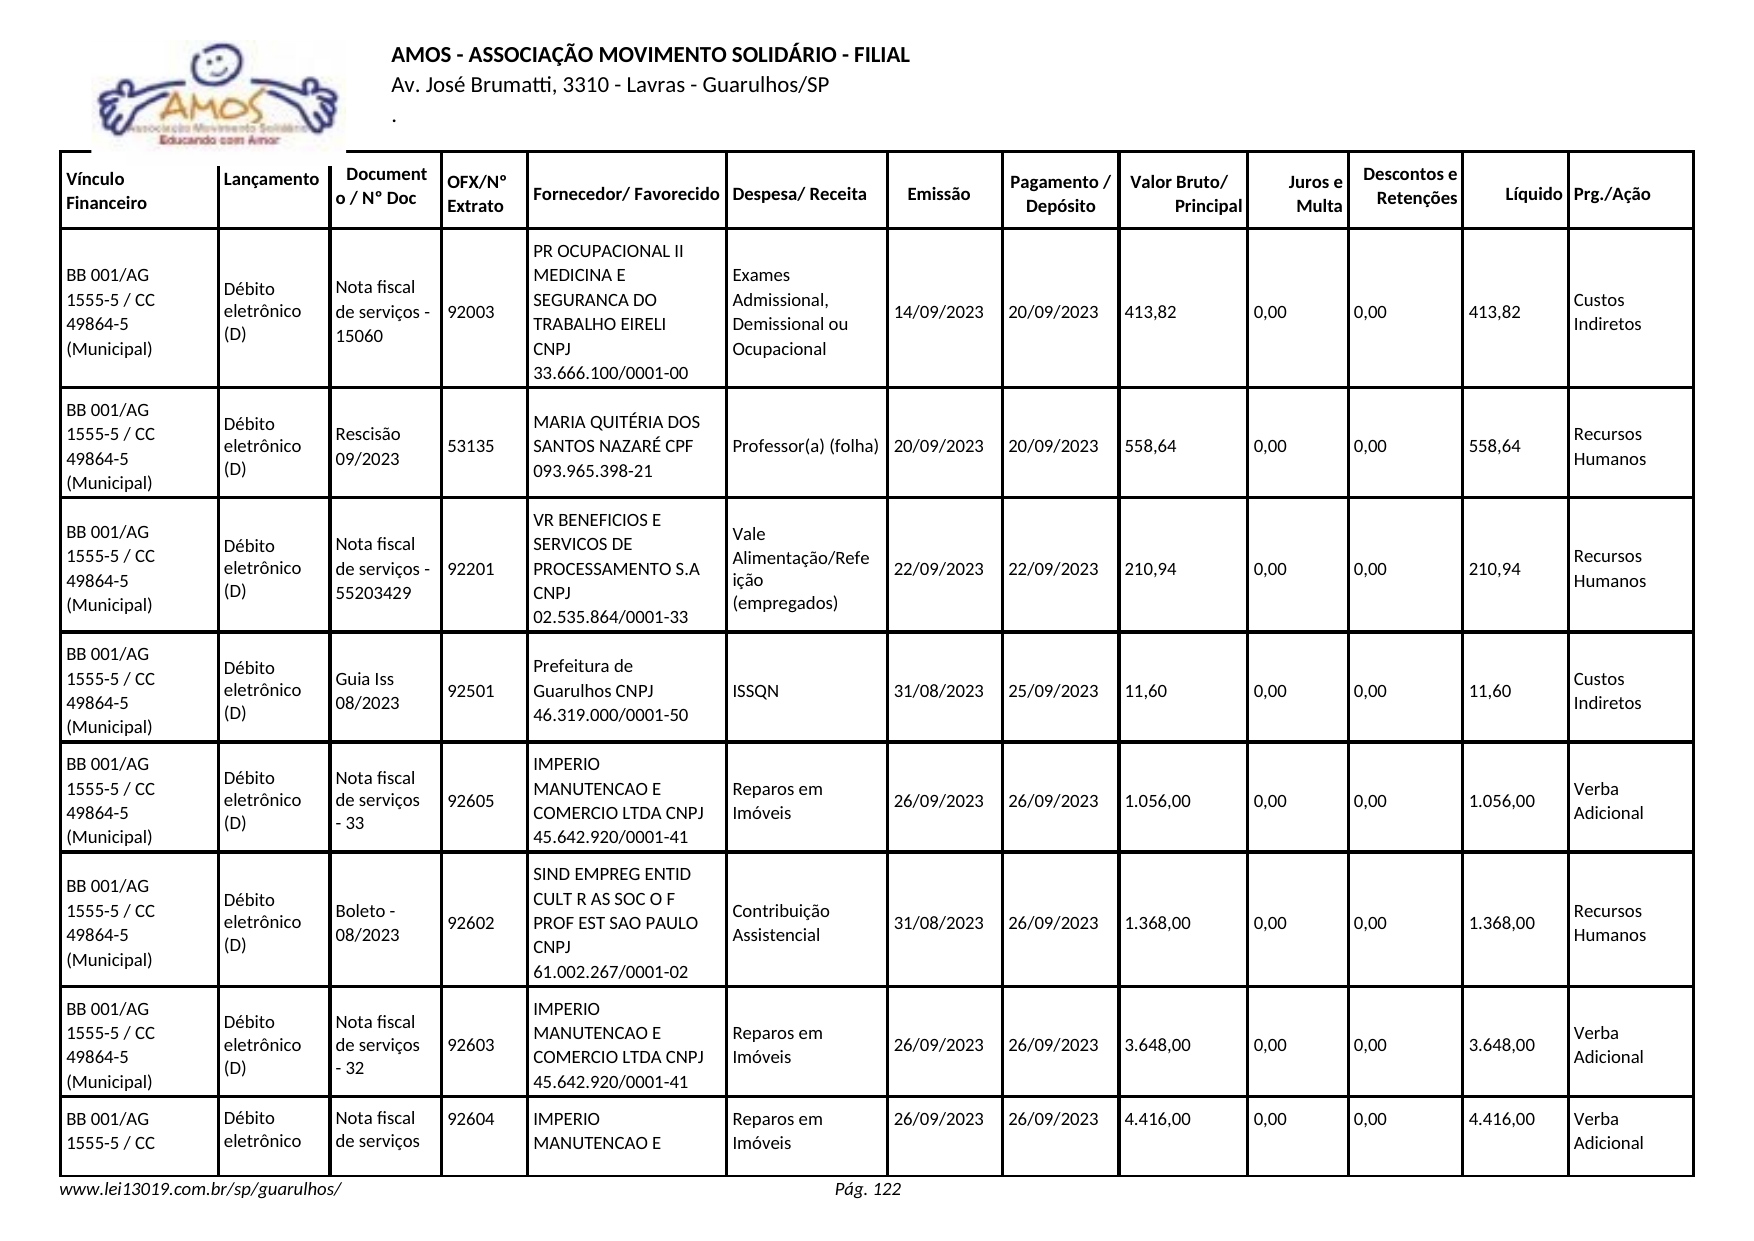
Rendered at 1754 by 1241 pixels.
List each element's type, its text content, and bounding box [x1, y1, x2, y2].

table_cell BB 001/AG 1555-5 / CC 49864-5 (Municipal) [62, 389, 217, 496]
table_cell 26/09/2023 [889, 1098, 1001, 1175]
table_cell 11,60 [1121, 634, 1246, 740]
table_cell Vínculo Financeiro [62, 153, 217, 227]
table_cell 0,00 [1249, 988, 1347, 1095]
table_cell Pagamento / Depósito [1004, 153, 1117, 227]
table_cell Nota fiscal de serviços [332, 1098, 440, 1175]
table_cell 1.368,00 [1121, 854, 1246, 985]
table_cell Fornecedor/ Favorecido [529, 153, 725, 227]
table_cell 31/08/2023 [889, 854, 1001, 985]
table_cell Reparos em Imóveis [728, 1098, 886, 1175]
table_cell Professor(a) (folha) [728, 389, 886, 496]
table_cell 0,00 [1350, 744, 1461, 850]
table_cell Descontos e Retenções [1350, 153, 1461, 227]
table_cell Débito eletrônico (D) [220, 744, 328, 850]
table_cell Despesa/ Receita [728, 153, 886, 227]
table_cell Líquido [1464, 153, 1567, 227]
table_cell 0,00 [1249, 389, 1347, 496]
table_cell Verba Adicional [1570, 988, 1692, 1095]
table_cell 0,00 [1249, 1098, 1347, 1175]
table_cell Nota fiscal de serviços - 33 [332, 744, 440, 850]
table_cell Recursos Humanos [1570, 389, 1692, 496]
table_cell 413,82 [1121, 230, 1246, 386]
table_cell Vale Alimentação/Refe ição (empregados) [728, 499, 886, 630]
table_cell Valor Bruto/ Principal [1121, 153, 1246, 227]
table_cell 0,00 [1249, 634, 1347, 740]
table_cell 210,94 [1121, 499, 1246, 630]
table_cell 20/09/2023 [1004, 230, 1117, 386]
table_cell 0,00 [1350, 854, 1461, 985]
table_cell 0,00 [1350, 634, 1461, 740]
table_cell 92602 [443, 854, 526, 985]
table_cell VR BENEFICIOS E SERVICOS DE PROCESSAMENTO S.A CNPJ 02.535.864/0001-33 [529, 499, 725, 630]
table_cell 11,60 [1464, 634, 1567, 740]
table_cell 1.368,00 [1464, 854, 1567, 985]
table_cell 92501 [443, 634, 526, 740]
table_cell SIND EMPREG ENTID CULT R AS SOC O F PROF EST SAO PAULO CNPJ 61.002.267/0001-02 [529, 854, 725, 985]
table_cell 210,94 [1464, 499, 1567, 630]
table_cell Verba Adicional [1570, 1098, 1692, 1175]
table_cell Débito eletrônico (D) [220, 988, 328, 1095]
table_cell Exames Admissional, Demissional ou Ocupacional [728, 230, 886, 386]
table_cell 92201 [443, 499, 526, 630]
table_cell 92003 [443, 230, 526, 386]
table_cell 26/09/2023 [1004, 744, 1117, 850]
table_cell MARIA QUITÉRIA DOS SANTOS NAZARÉ CPF 093.965.398-21 [529, 389, 725, 496]
table_cell 0,00 [1350, 1098, 1461, 1175]
table_cell 0,00 [1249, 744, 1347, 850]
table_cell Lançamento [220, 166, 328, 227]
table_cell Reparos em Imóveis [728, 744, 886, 850]
table_cell BB 001/AG 1555-5 / CC 49864-5 (Municipal) [62, 744, 217, 850]
table_cell Prefeitura de Guarulhos CNPJ 46.319.000/0001-50 [529, 634, 725, 740]
table_cell Débito eletrônico (D) [220, 499, 328, 630]
table_cell Emissão [889, 153, 1001, 227]
table_cell Débito eletrônico (D) [220, 230, 328, 386]
table_cell 22/09/2023 [1004, 499, 1117, 630]
table_cell BB 001/AG 1555-5 / CC 49864-5 (Municipal) [62, 634, 217, 740]
table_cell Recursos Humanos [1570, 499, 1692, 630]
table_cell Guia Iss 08/2023 [332, 634, 440, 740]
table_cell 0,00 [1350, 389, 1461, 496]
table_cell IMPERIO MANUTENCAO E [529, 1098, 725, 1175]
table_cell 31/08/2023 [889, 634, 1001, 740]
table_cell Débito eletrônico (D) [220, 634, 328, 740]
table_cell 26/09/2023 [1004, 988, 1117, 1095]
table_cell Nota fiscal de serviços - 55203429 [332, 499, 440, 630]
table_cell Débito eletrônico [220, 1098, 328, 1175]
table_cell 25/09/2023 [1004, 634, 1117, 740]
table_cell Rescisão 09/2023 [332, 389, 440, 496]
table_cell PR OCUPACIONAL II MEDICINA E SEGURANCA DO TRABALHO EIRELI CNPJ 33.666.100/0001-00 [529, 230, 725, 386]
table_cell 26/09/2023 [1004, 854, 1117, 985]
table_cell IMPERIO MANUTENCAO E COMERCIO LTDA CNPJ 45.642.920/0001-41 [529, 744, 725, 850]
table_cell 26/09/2023 [1004, 1098, 1117, 1175]
table_cell 22/09/2023 [889, 499, 1001, 630]
table_cell 92605 [443, 744, 526, 850]
table_cell BB 001/AG 1555-5 / CC 49864-5 (Municipal) [62, 499, 217, 630]
table_cell Document o / Nº Doc [332, 153, 440, 227]
table_cell Nota fiscal de serviços - 15060 [332, 230, 440, 386]
table_cell 92604 [443, 1098, 526, 1175]
table_cell 26/09/2023 [889, 988, 1001, 1095]
table_cell Verba Adicional [1570, 744, 1692, 850]
table_cell 14/09/2023 [889, 230, 1001, 386]
table_cell 0,00 [1350, 988, 1461, 1095]
table_cell OFX/Nº Extrato [443, 153, 526, 227]
table_cell Nota fiscal de serviços - 32 [332, 988, 440, 1095]
table_cell 413,82 [1464, 230, 1567, 386]
table_cell Débito eletrônico (D) [220, 854, 328, 985]
table_cell 26/09/2023 [889, 744, 1001, 850]
table_cell 53135 [443, 389, 526, 496]
table_cell 1.056,00 [1121, 744, 1246, 850]
table_cell ISSQN [728, 634, 886, 740]
table_cell Reparos em Imóveis [728, 988, 886, 1095]
table_cell 20/09/2023 [889, 389, 1001, 496]
table_cell 1.056,00 [1464, 744, 1567, 850]
table_cell Custos Indiretos [1570, 634, 1692, 740]
table_cell 0,00 [1249, 230, 1347, 386]
table_cell 0,00 [1350, 499, 1461, 630]
table_cell BB 001/AG 1555-5 / CC 49864-5 (Municipal) [62, 854, 217, 985]
table_cell 0,00 [1350, 230, 1461, 386]
table_cell Prg./Ação [1570, 153, 1692, 227]
table_cell 3.648,00 [1464, 988, 1567, 1095]
table_cell 3.648,00 [1121, 988, 1246, 1095]
table_cell 4.416,00 [1121, 1098, 1246, 1175]
table_cell Contribuição Assistencial [728, 854, 886, 985]
table_cell 0,00 [1249, 854, 1347, 985]
table_cell Juros e Multa [1249, 153, 1347, 227]
table_cell 4.416,00 [1464, 1098, 1567, 1175]
table_cell Débito eletrônico (D) [220, 389, 328, 496]
table_cell IMPERIO MANUTENCAO E COMERCIO LTDA CNPJ 45.642.920/0001-41 [529, 988, 725, 1095]
table_cell 0,00 [1249, 499, 1347, 630]
table_cell Custos Indiretos [1570, 230, 1692, 386]
table_cell Boleto - 08/2023 [332, 854, 440, 985]
table_cell BB 001/AG 1555-5 / CC 49864-5 (Municipal) [62, 230, 217, 386]
table_cell BB 001/AG 1555-5 / CC [62, 1098, 217, 1175]
table_cell 92603 [443, 988, 526, 1095]
table_cell 558,64 [1464, 389, 1567, 496]
table_cell Recursos Humanos [1570, 854, 1692, 985]
table_cell 558,64 [1121, 389, 1246, 496]
table_cell BB 001/AG 1555-5 / CC 49864-5 (Municipal) [62, 988, 217, 1095]
table_cell 20/09/2023 [1004, 389, 1117, 496]
